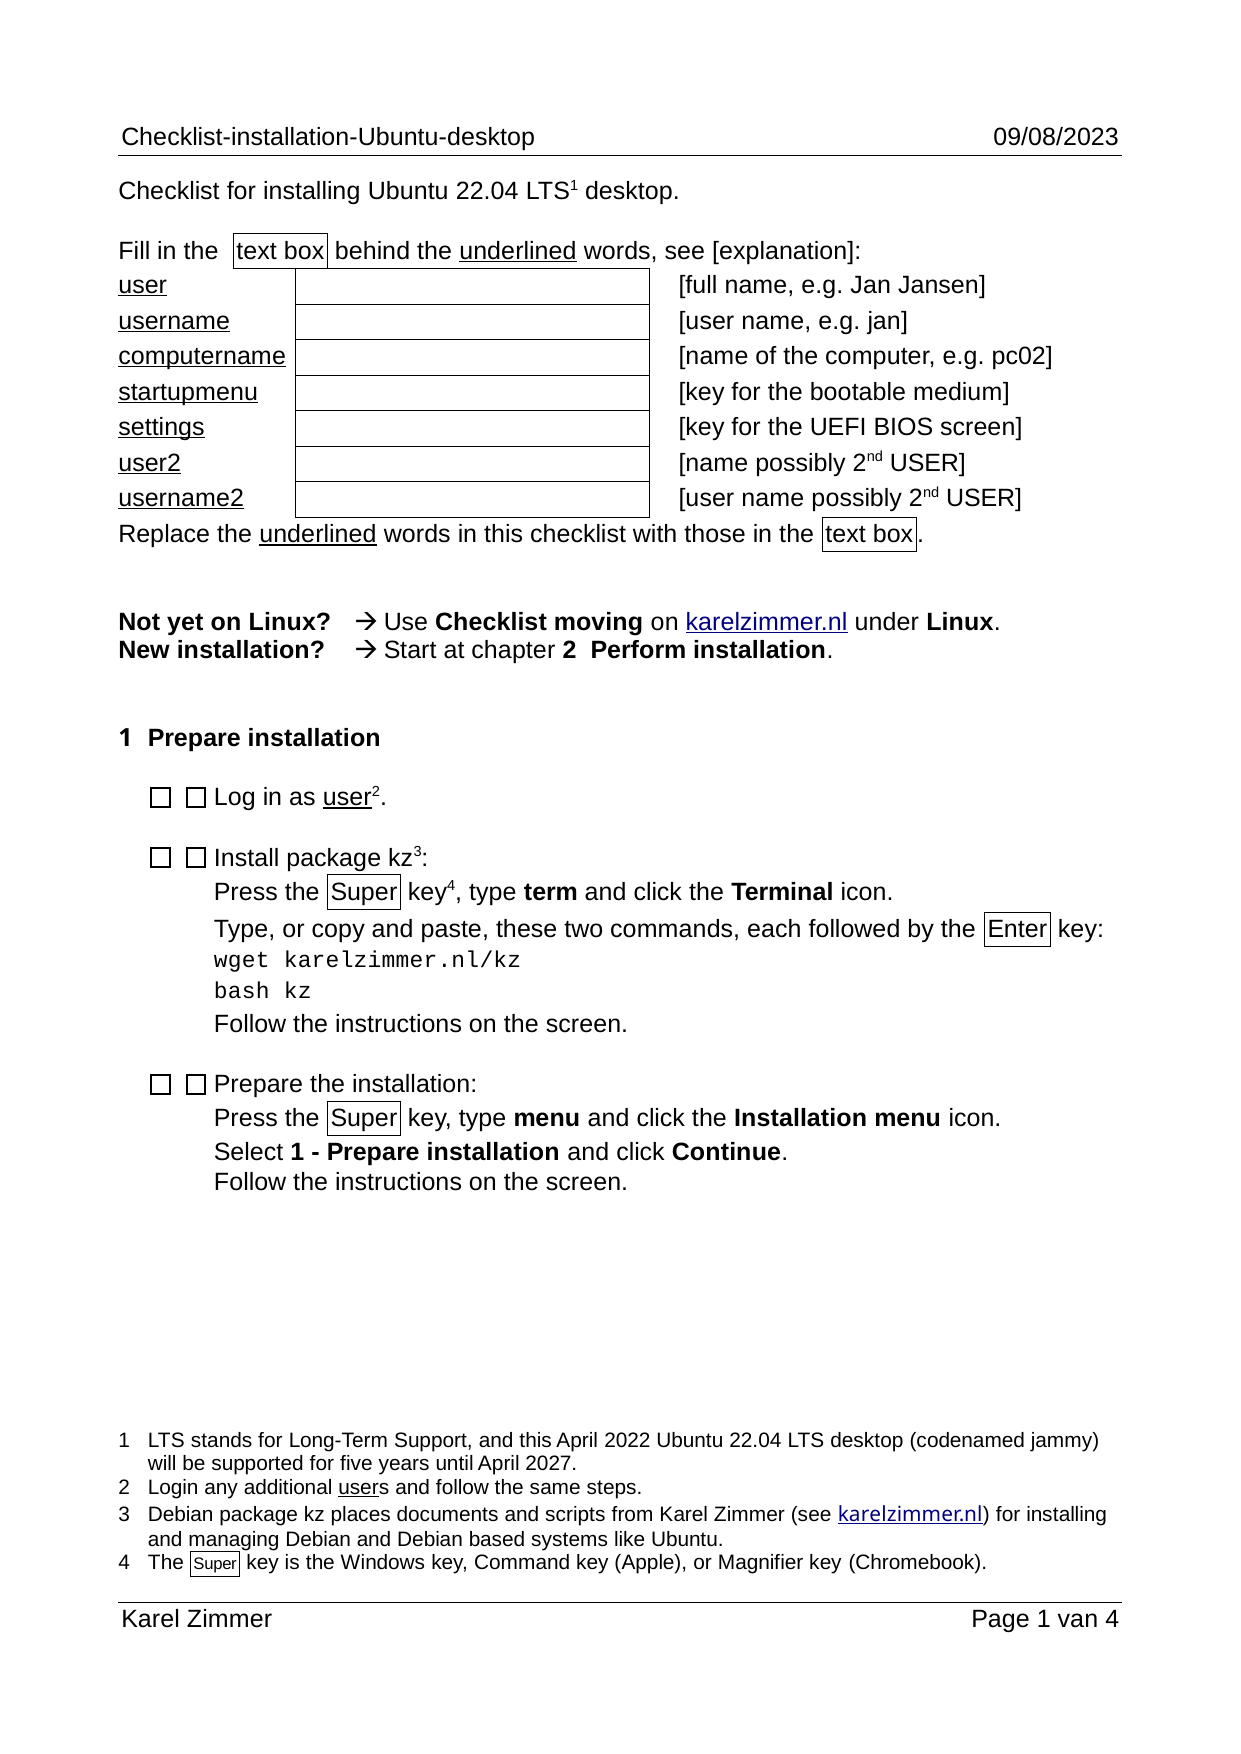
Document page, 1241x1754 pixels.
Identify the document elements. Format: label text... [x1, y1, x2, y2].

table_cell Type, or copy and paste, these two commands, each followed by the Enter key: [213, 910, 1122, 948]
table_cell Follow the instructions on the screen. [213, 1167, 1122, 1197]
table_cell [142, 948, 177, 978]
table_cell Press the Super key, type menu and click the Installation menu icon. [213, 1099, 1122, 1137]
table_cell Select 1 - Prepare installation and click Continue. [213, 1137, 1122, 1167]
text Fill in the [118, 233, 233, 268]
table_header [118, 782, 142, 812]
table_cell [177, 1069, 213, 1099]
table_cell [142, 978, 177, 1008]
table_cell [142, 1069, 177, 1099]
text behind the underlined words, see [explanation]: [328, 233, 1122, 268]
table_cell [118, 813, 142, 843]
table_cell [142, 1167, 177, 1197]
table_cell wget karelzimmer.nl/kz [213, 948, 1122, 978]
list Prepare installation [118, 720, 1122, 754]
table_cell [118, 978, 142, 1008]
table_cell Press the Super key, type term and click the Terminal icon. [213, 873, 1122, 910]
table_cell bash kz [213, 978, 1122, 1008]
table_cell [142, 843, 177, 873]
text text box [823, 518, 916, 551]
table_cell [142, 813, 177, 843]
table_cell [177, 843, 213, 873]
table_cell [177, 1099, 213, 1137]
text USER2 [118, 446, 295, 481]
table_header [177, 782, 213, 812]
table_cell [142, 1099, 177, 1137]
table_cell [213, 813, 1122, 843]
text [key for the UEFI BIOS screen] [650, 410, 1122, 446]
text Not yet on Linux?  Use Checklist moving on karelzimmer.nl under Linux. [118, 608, 1122, 636]
text Replace the underlined words in this checklist with those in the [118, 517, 822, 552]
text [user name possibly 2nd USER] [650, 481, 1122, 517]
table_cell [177, 873, 213, 910]
table_cell [118, 873, 142, 910]
table_cell [142, 1137, 177, 1167]
table_cell [177, 910, 213, 948]
table_cell [118, 1137, 142, 1167]
text text box [234, 234, 327, 268]
text user [118, 268, 295, 304]
text [name of the computer, e.g. pc02] [650, 339, 1122, 375]
table_cell [177, 1009, 213, 1039]
table_cell [142, 910, 177, 948]
text [key for the bootable medium] [650, 375, 1122, 410]
text New installation?  Start at chapter 2 Perform installation. [118, 636, 1122, 664]
text STARTupMEnU [118, 375, 295, 410]
table_header [142, 782, 177, 812]
table_cell [118, 910, 142, 948]
table_cell [142, 1009, 177, 1039]
table_cell [118, 1069, 142, 1099]
table_cell [118, 843, 142, 873]
table_cell [177, 948, 213, 978]
table_cell [177, 1039, 213, 1069]
table_cell [118, 1039, 142, 1069]
table_cell [118, 1167, 142, 1197]
table_cell [118, 1099, 142, 1137]
text [name possibly 2nd USER] [650, 446, 1122, 481]
text [full name, e.g. Jan Jansen] [650, 268, 1122, 304]
text SETTINGS [118, 410, 295, 446]
table_cell [177, 1167, 213, 1197]
text . [917, 517, 1122, 552]
text [user name, e.g. jan] [650, 304, 1122, 339]
table_cell [118, 948, 142, 978]
table_cell Prepare the installation: [213, 1069, 1122, 1099]
table_cell [177, 1137, 213, 1167]
table_cell Install package kz: [213, 843, 1122, 873]
table_cell [118, 1009, 142, 1039]
text Checklist for installing Ubuntu 22.04 LTS desktop. [118, 177, 1122, 205]
table_header Log in as USER. [213, 782, 1122, 812]
table_cell [213, 1039, 1122, 1069]
table_cell [142, 1039, 177, 1069]
text USERName2 [118, 481, 295, 517]
table_cell Follow the instructions on the screen. [213, 1009, 1122, 1039]
table_cell [142, 873, 177, 910]
text USERname [118, 304, 295, 339]
text LTS stands for Long-Term Support, and this April 2022 Ubuntu 22.04 LTS desktop (codenamed jammy) will be supported for five years until April 2027. [118, 1428, 1122, 1475]
table_cell [177, 813, 213, 843]
table_cell [177, 978, 213, 1008]
text COMPUTERNAme [118, 339, 295, 375]
